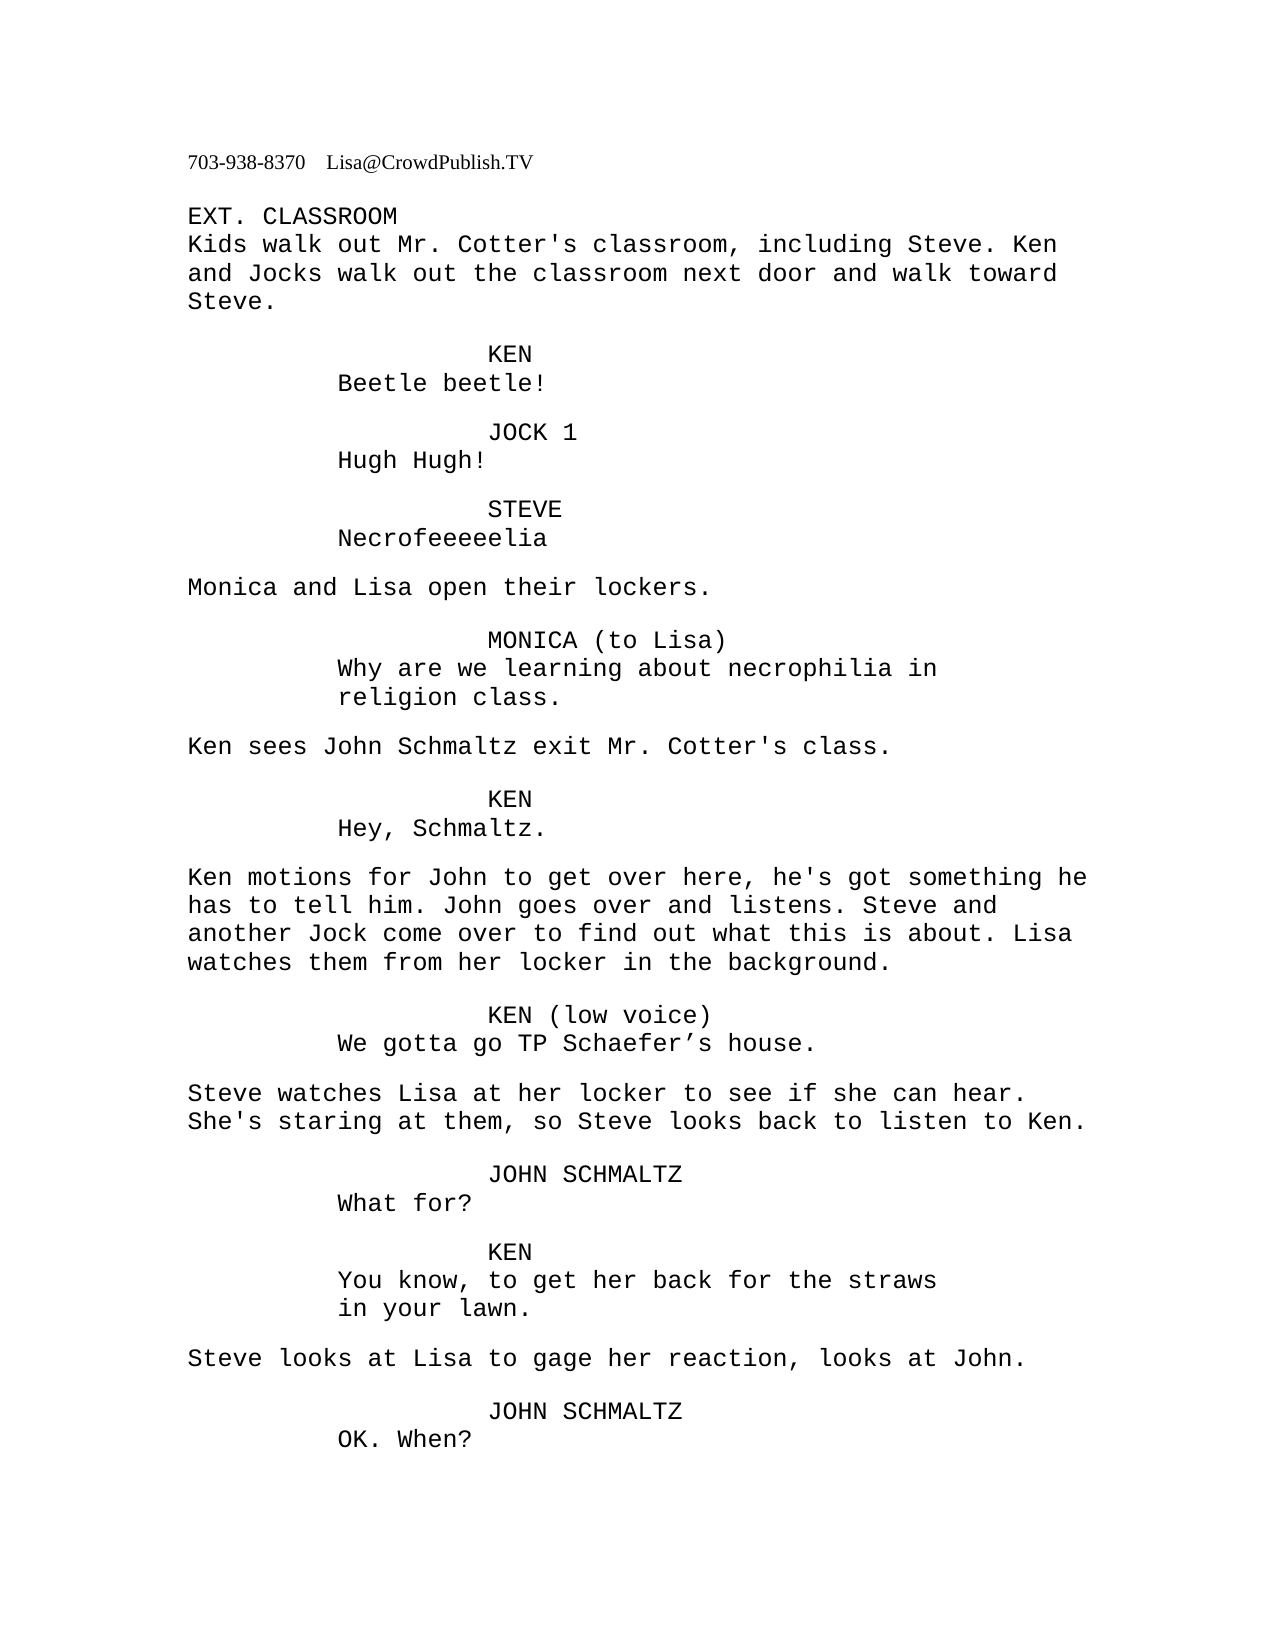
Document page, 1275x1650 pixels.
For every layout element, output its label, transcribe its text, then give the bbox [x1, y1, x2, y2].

text KEN [187, 342, 1087, 370]
text Beetle beetle! [337, 370, 937, 398]
text We gotta go TP Schaefer’s house. [337, 1031, 937, 1059]
text Hey, Schmaltz. [337, 815, 937, 843]
text MONICA (to Lisa) [187, 628, 1087, 656]
text Ken sees John Schmaltz exit Mr. Cotter's class. [187, 733, 1087, 762]
text JOCK 1 [187, 419, 1087, 448]
text KEN [187, 787, 1087, 815]
text You know, to get her back for the straws in your lawn. [337, 1268, 937, 1324]
text Monica and Lisa open their lockers. [187, 574, 1087, 603]
text Kids walk out Mr. Cotter's classroom, including Steve. Ken and Jocks walk out the classroom next door and walk toward Steve. [187, 232, 1087, 317]
text Necrofeeeeelia [337, 525, 937, 553]
text Why are we learning about necrophilia in religion class. [337, 656, 937, 713]
text Steve watches Lisa at her locker to see if she can hear. She's staring at them, so Steve looks back to listen to Ken. [187, 1080, 1087, 1137]
text KEN [187, 1239, 1087, 1268]
text What for? [337, 1190, 937, 1218]
text Ken motions for John to get over here, he's got something he has to tell him. John goes over and listens. Steve and another Jock come over to find out what this is about. Lisa watches them from her locker in the background. [187, 864, 1087, 978]
text STEVE [187, 497, 1087, 525]
text Hugh Hugh! [337, 448, 937, 476]
text OK. When? [337, 1427, 937, 1455]
text KEN (low voice) [187, 1003, 1087, 1031]
text Steve looks at Lisa to gage her reaction, looks at John. [187, 1345, 1087, 1373]
text JOHN SCHMALTZ [187, 1162, 1087, 1190]
subtitle EXT. CLASSROOM [187, 203, 1087, 232]
text JOHN SCHMALTZ [187, 1398, 1087, 1427]
